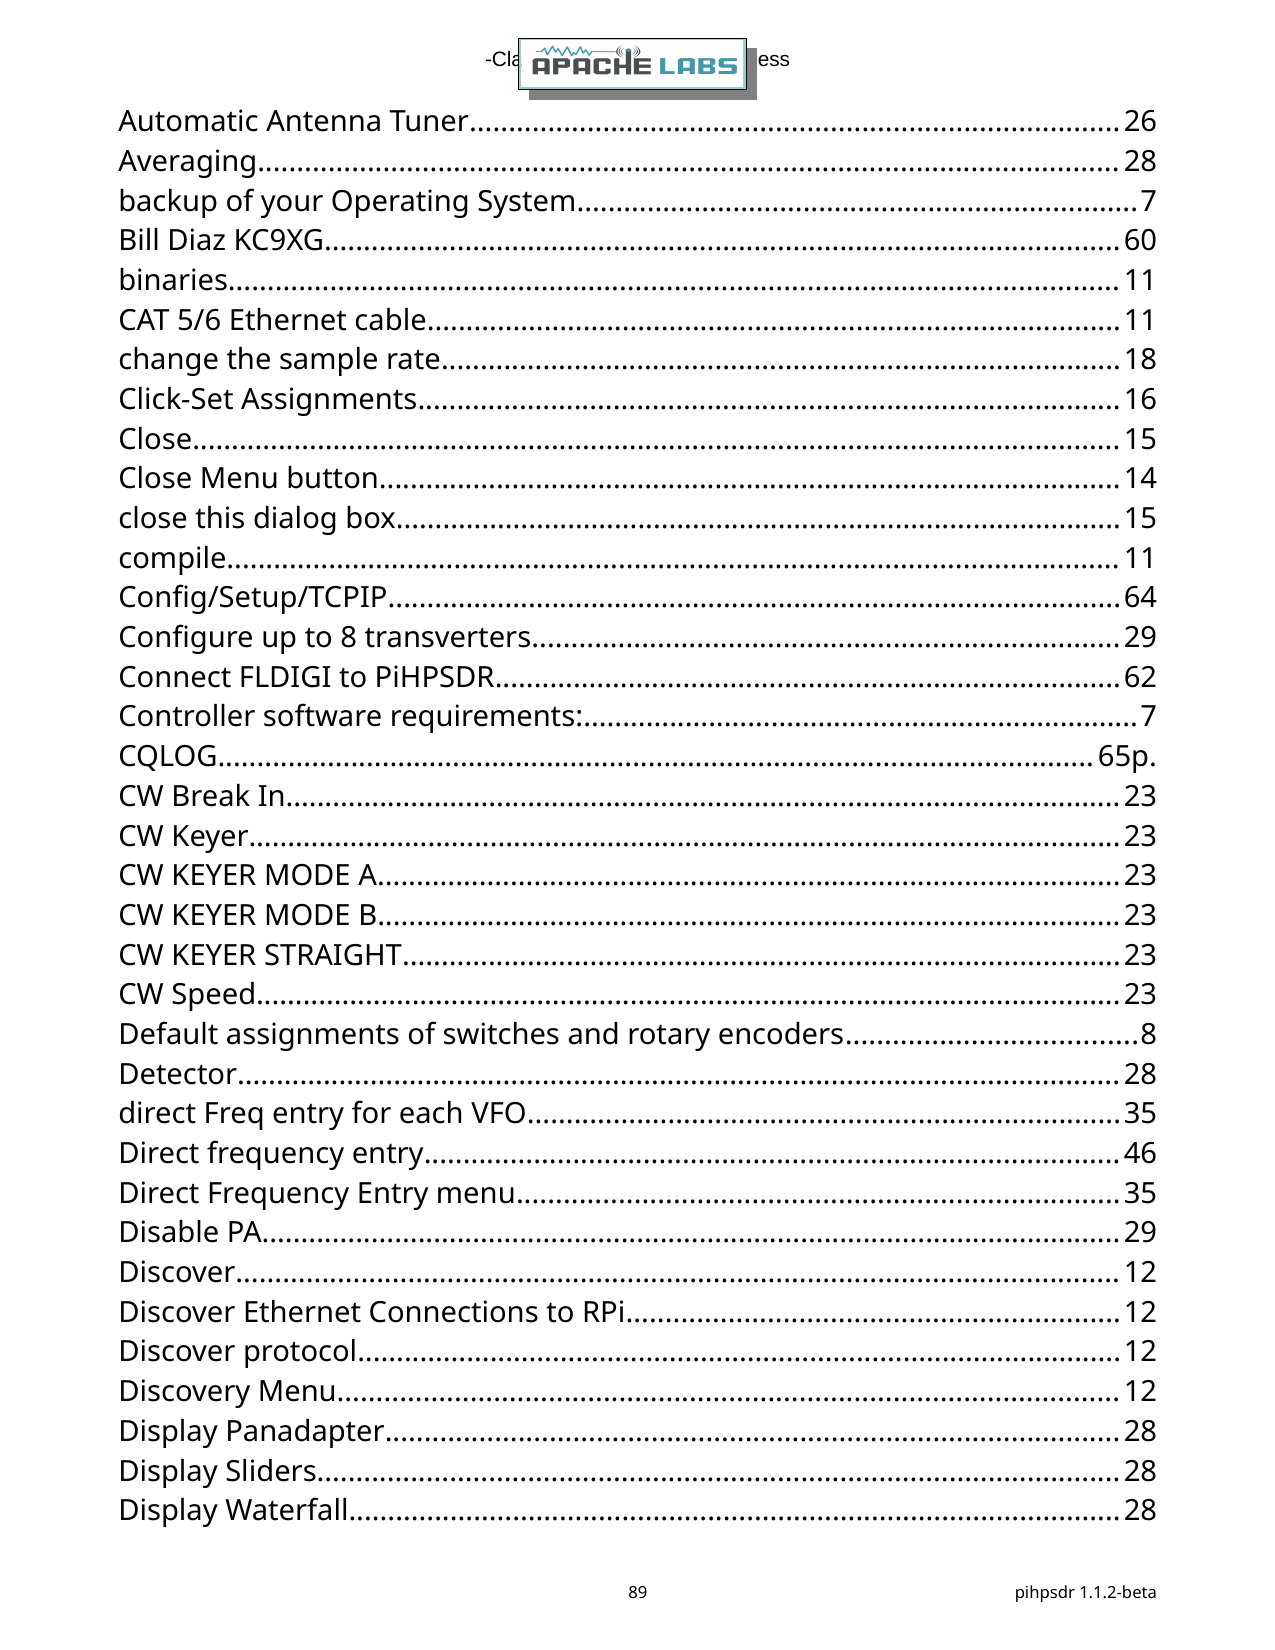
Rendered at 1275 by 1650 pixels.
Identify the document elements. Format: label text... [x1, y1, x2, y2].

text Detector 28 [118, 1053, 1157, 1093]
text Bill Diaz KC9XG 60 [118, 219, 1157, 259]
text Display Waterfall 28 [118, 1489, 1157, 1529]
text Config/Setup/TCPIP 64 [118, 577, 1157, 616]
text Close 15 [118, 418, 1157, 458]
text direct Freq entry for each VFO 35 [118, 1093, 1157, 1132]
text CW KEYER MODE A 23 [118, 854, 1157, 894]
text Averaging 28 [118, 140, 1157, 180]
text CW KEYER MODE B 23 [118, 894, 1157, 934]
text CW KEYER STRAIGHT 23 [118, 934, 1157, 973]
text compile 11 [118, 537, 1157, 577]
text Discover 12 [118, 1251, 1157, 1291]
text Display Panadapter 28 [118, 1410, 1157, 1450]
text Default assignments of switches and rotary encoders 8 [118, 1013, 1157, 1053]
text Controller software requirements: 7 [118, 696, 1157, 735]
text Close Menu button 14 [118, 458, 1157, 497]
text CAT 5/6 Ethernet cable 11 [118, 299, 1157, 338]
text CW Break In 23 [118, 775, 1157, 815]
text Configure up to 8 transverters 29 [118, 616, 1157, 656]
text Direct Frequency Entry menu 35 [118, 1172, 1157, 1212]
text change the sample rate 18 [118, 338, 1157, 378]
text CQLOG 65p. [118, 735, 1157, 775]
text Discovery Menu 12 [118, 1370, 1157, 1410]
text backup of your Operating System 7 [118, 180, 1157, 219]
text close this dialog box 15 [118, 497, 1157, 537]
text Click-Set Assignments 16 [118, 378, 1157, 418]
text Direct frequency entry 46 [118, 1132, 1157, 1172]
picture [521, 40, 744, 87]
text CW Keyer 23 [118, 815, 1157, 854]
text Display Sliders 28 [118, 1450, 1157, 1489]
text Connect FLDIGI to PiHPSDR 62 [118, 656, 1157, 696]
text binaries 11 [118, 259, 1157, 299]
text Discover protocol 12 [118, 1331, 1157, 1370]
text Discover Ethernet Connections to RPi 12 [118, 1291, 1157, 1331]
text Disable PA 29 [118, 1212, 1157, 1251]
text Automatic Antenna Tuner 26 [118, 100, 1157, 140]
text CW Speed 23 [118, 973, 1157, 1013]
